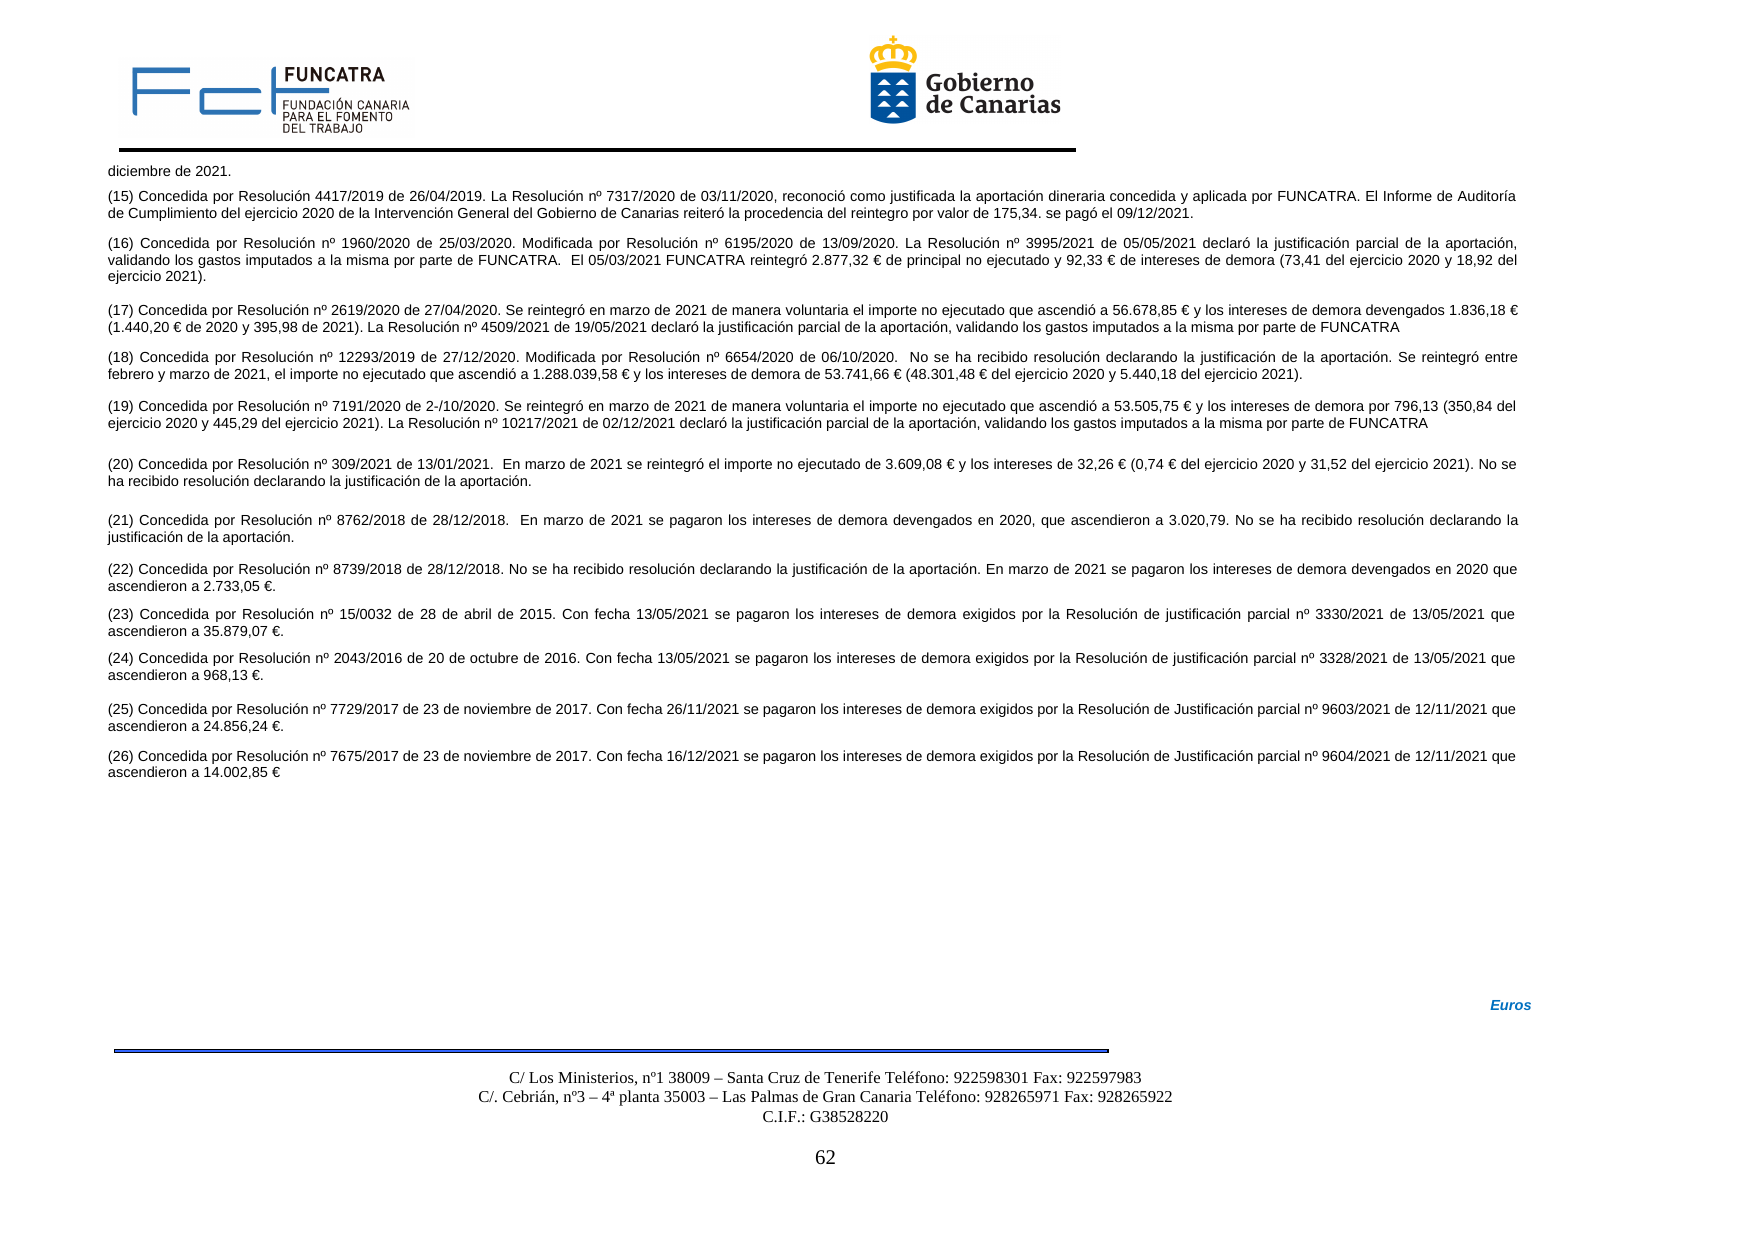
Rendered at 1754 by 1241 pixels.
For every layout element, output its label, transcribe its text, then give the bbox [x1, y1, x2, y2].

table_cell [1543, 163, 1550, 179]
table_cell (16) Concedida por Resolución nº 1960/2020 de 25/03/2020. Modificada por Resolución nº 6195/2020 de 13/09/2020. La Resolución nº 3995/2021 de 05/05/2021 declaró la justificación parcial de la aportación, validando los gastos imputados a la misma por parte de FUNCATRA. El 05/03/2021 FUNCATRA reintegró 2.877,32 € de principal no ejecutado y 92,33 € de intereses de demora (73,41 del ejercicio 2020 y 18,92 del ejercicio 2021). [100, 230, 1528, 289]
table_cell [1528, 748, 1543, 781]
table_cell [1543, 230, 1550, 289]
table_cell (17) Concedida por Resolución nº 2619/2020 de 27/04/2020. Se reintegró en marzo de 2021 de manera voluntaria el importe no ejecutado que ascendió a 56.678,85 € y los intereses de demora devengados 1.836,18 € (1.440,20 € de 2020 y 395,98 de 2021). La Resolución nº 4509/2021 de 19/05/2021 declaró la justificación parcial de la aportación, validando los gastos imputados a la misma por parte de FUNCATRA [100, 290, 1528, 347]
table_cell [1528, 688, 1543, 747]
table_cell (25) Concedida por Resolución nº 7729/2017 de 23 de noviembre de 2017. Con fecha 26/11/2021 se pagaron los intereses de demora exigidos por la Resolución de Justificación parcial nº 9603/2021 de 12/11/2021 que ascendieron a 24.856,24 €. [100, 688, 1528, 747]
table_cell (15) Concedida por Resolución 4417/2019 de 26/04/2019. La Resolución nº 7317/2020 de 03/11/2020, reconoció como justificada la aportación dineraria concedida y aplicada por FUNCATRA. El Informe de Auditoría de Cumplimiento del ejercicio 2020 de la Intervención General del Gobierno de Canarias reiteró la procedencia del reintegro por valor de 175,34. se pagó el 09/12/2021. [100, 179, 1528, 229]
table_cell [1543, 555, 1550, 600]
table_cell [1528, 230, 1543, 289]
table_cell (21) Concedida por Resolución nº 8762/2018 de 28/12/2018. En marzo de 2021 se pagaron los intereses de demora devengados en 2020, que ascendieron a 3.020,79. No se ha recibido resolución declarando la justificación de la aportación. [100, 502, 1528, 555]
table_cell [1528, 163, 1543, 179]
table_cell [1528, 348, 1543, 384]
table_cell [1543, 179, 1550, 229]
table_cell [1528, 385, 1543, 444]
table_cell [1528, 502, 1543, 555]
table_cell [1543, 348, 1550, 384]
table_cell [1543, 600, 1550, 645]
table_cell [1543, 748, 1550, 781]
table_cell [1543, 444, 1550, 502]
table_cell [1528, 645, 1543, 688]
table_cell [1543, 645, 1550, 688]
table_cell (22) Concedida por Resolución nº 8739/2018 de 28/12/2018. No se ha recibido resolución declarando la justificación de la aportación. En marzo de 2021 se pagaron los intereses de demora devengados en 2020 que ascendieron a 2.733,05 €. [100, 555, 1528, 600]
table_cell (24) Concedida por Resolución nº 2043/2016 de 20 de octubre de 2016. Con fecha 13/05/2021 se pagaron los intereses de demora exigidos por la Resolución de justificación parcial nº 3328/2021 de 13/05/2021 que ascendieron a 968,13 €. [100, 645, 1528, 688]
table_cell (19) Concedida por Resolución nº 7191/2020 de 2-/10/2020. Se reintegró en marzo de 2021 de manera voluntaria el importe no ejecutado que ascendió a 53.505,75 € y los intereses de demora por 796,13 (350,84 del ejercicio 2020 y 445,29 del ejercicio 2021). La Resolución nº 10217/2021 de 02/12/2021 declaró la justificación parcial de la aportación, validando los gastos imputados a la misma por parte de FUNCATRA [100, 385, 1528, 444]
table_cell [1528, 555, 1543, 600]
picture [118, 57, 415, 138]
table_cell [1543, 290, 1550, 347]
table_cell (18) Concedida por Resolución nº 12293/2019 de 27/12/2020. Modificada por Resolución nº 6654/2020 de 06/10/2020. No se ha recibido resolución declarando la justificación de la aportación. Se reintegró entre febrero y marzo de 2021, el importe no ejecutado que ascendió a 1.288.039,58 € y los intereses de demora de 53.741,66 € (48.301,48 € del ejercicio 2020 y 5.440,18 del ejercicio 2021). [100, 348, 1528, 384]
table_cell diciembre de 2021. [100, 163, 1528, 179]
picture [869, 35, 1061, 124]
table_cell (20) Concedida por Resolución nº 309/2021 de 13/01/2021. En marzo de 2021 se reintegró el importe no ejecutado de 3.609,08 € y los intereses de 32,26 € (0,74 € del ejercicio 2020 y 31,52 del ejercicio 2021). No se ha recibido resolución declarando la justificación de la aportación. [100, 444, 1528, 502]
table_cell (26) Concedida por Resolución nº 7675/2017 de 23 de noviembre de 2017. Con fecha 16/12/2021 se pagaron los intereses de demora exigidos por la Resolución de Justificación parcial nº 9604/2021 de 12/11/2021 que ascendieron a 14.002,85 € [100, 748, 1528, 781]
table_cell [1543, 385, 1550, 444]
table_cell [1528, 600, 1543, 645]
table_cell [1528, 179, 1543, 229]
table_cell [1528, 290, 1543, 347]
table_cell [1528, 444, 1543, 502]
text Euros [100, 997, 1533, 1013]
table_cell [1543, 688, 1550, 747]
table_cell [1543, 502, 1550, 555]
table_cell (23) Concedida por Resolución nº 15/0032 de 28 de abril de 2015. Con fecha 13/05/2021 se pagaron los intereses de demora exigidos por la Resolución de justificación parcial nº 3330/2021 de 13/05/2021 que ascendieron a 35.879,07 €. [100, 600, 1528, 645]
